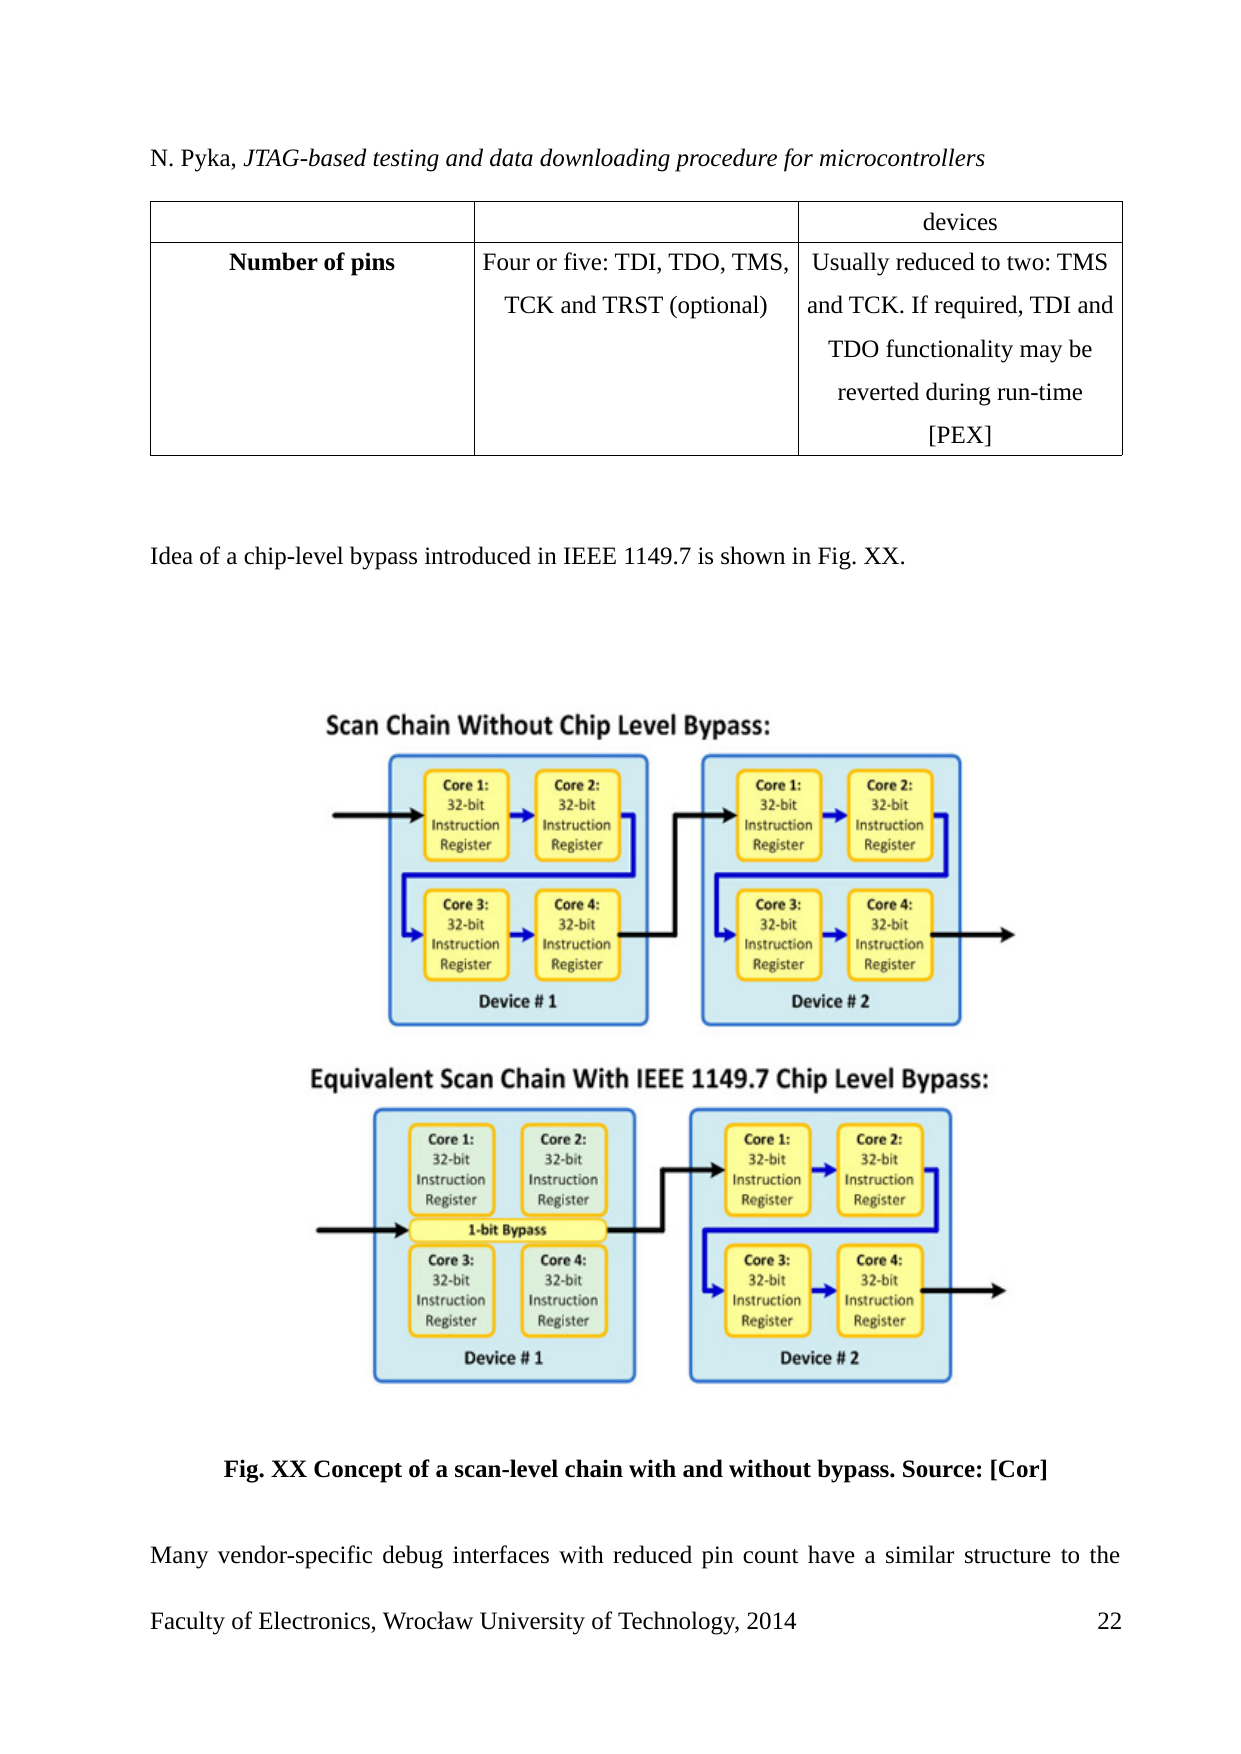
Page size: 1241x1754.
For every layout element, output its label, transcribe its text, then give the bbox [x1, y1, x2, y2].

text Idea of a chip-level bypass introduced in IEEE 1149.7 is shown in Fig. XX. [150, 541, 1122, 569]
table_cell [151, 202, 474, 242]
table_cell Number of pins [151, 243, 474, 454]
picture [301, 705, 1022, 1397]
table_cell devices [799, 202, 1122, 242]
table_cell Four or five: TDI, TDO, TMS, TCK and TRST (optional) [475, 243, 798, 454]
text Fig. XX Concept of a scan-level chain with and without bypass. Source: [Cor] [150, 1454, 1122, 1483]
table_cell [475, 202, 798, 242]
table_cell Usually reduced to two: TMS and TCK. If required, TDI and TDO functionality may be reverted during run-time [PEX] [799, 243, 1122, 454]
text Many vendor-specific debug interfaces with reduced pin count have a similar structure to the [150, 1540, 1122, 1569]
